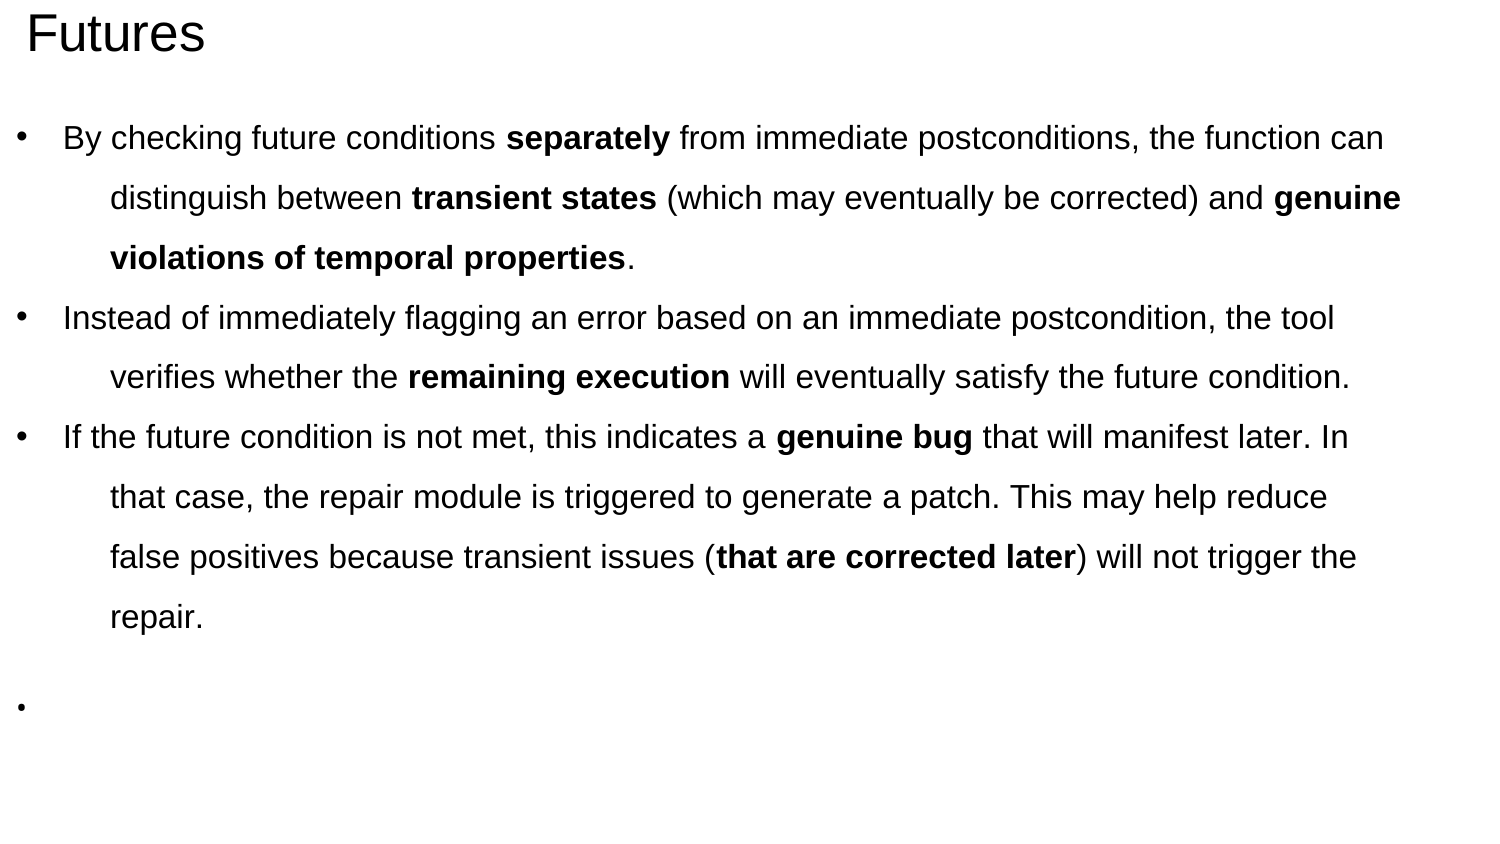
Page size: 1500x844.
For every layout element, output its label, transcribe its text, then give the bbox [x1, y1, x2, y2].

text_box By checking future conditions separately from immediate postconditions, the function can distinguish between transient states (which may eventually be corrected) and genuine violations of temporal properties. Instead of immediately flagging an error based on an immediate postcondition, the tool verifies whether the remaining execution will eventually satisfy the future condition. If the future condition is not met, this indicates a genuine bug that will manifest later. In that case, the repair module is triggered to generate a patch. This may help reduce false positives because transient issues (that are corrected later) will not trigger the repair. [1, 88, 1420, 736]
title Futures [11, 0, 1409, 78]
